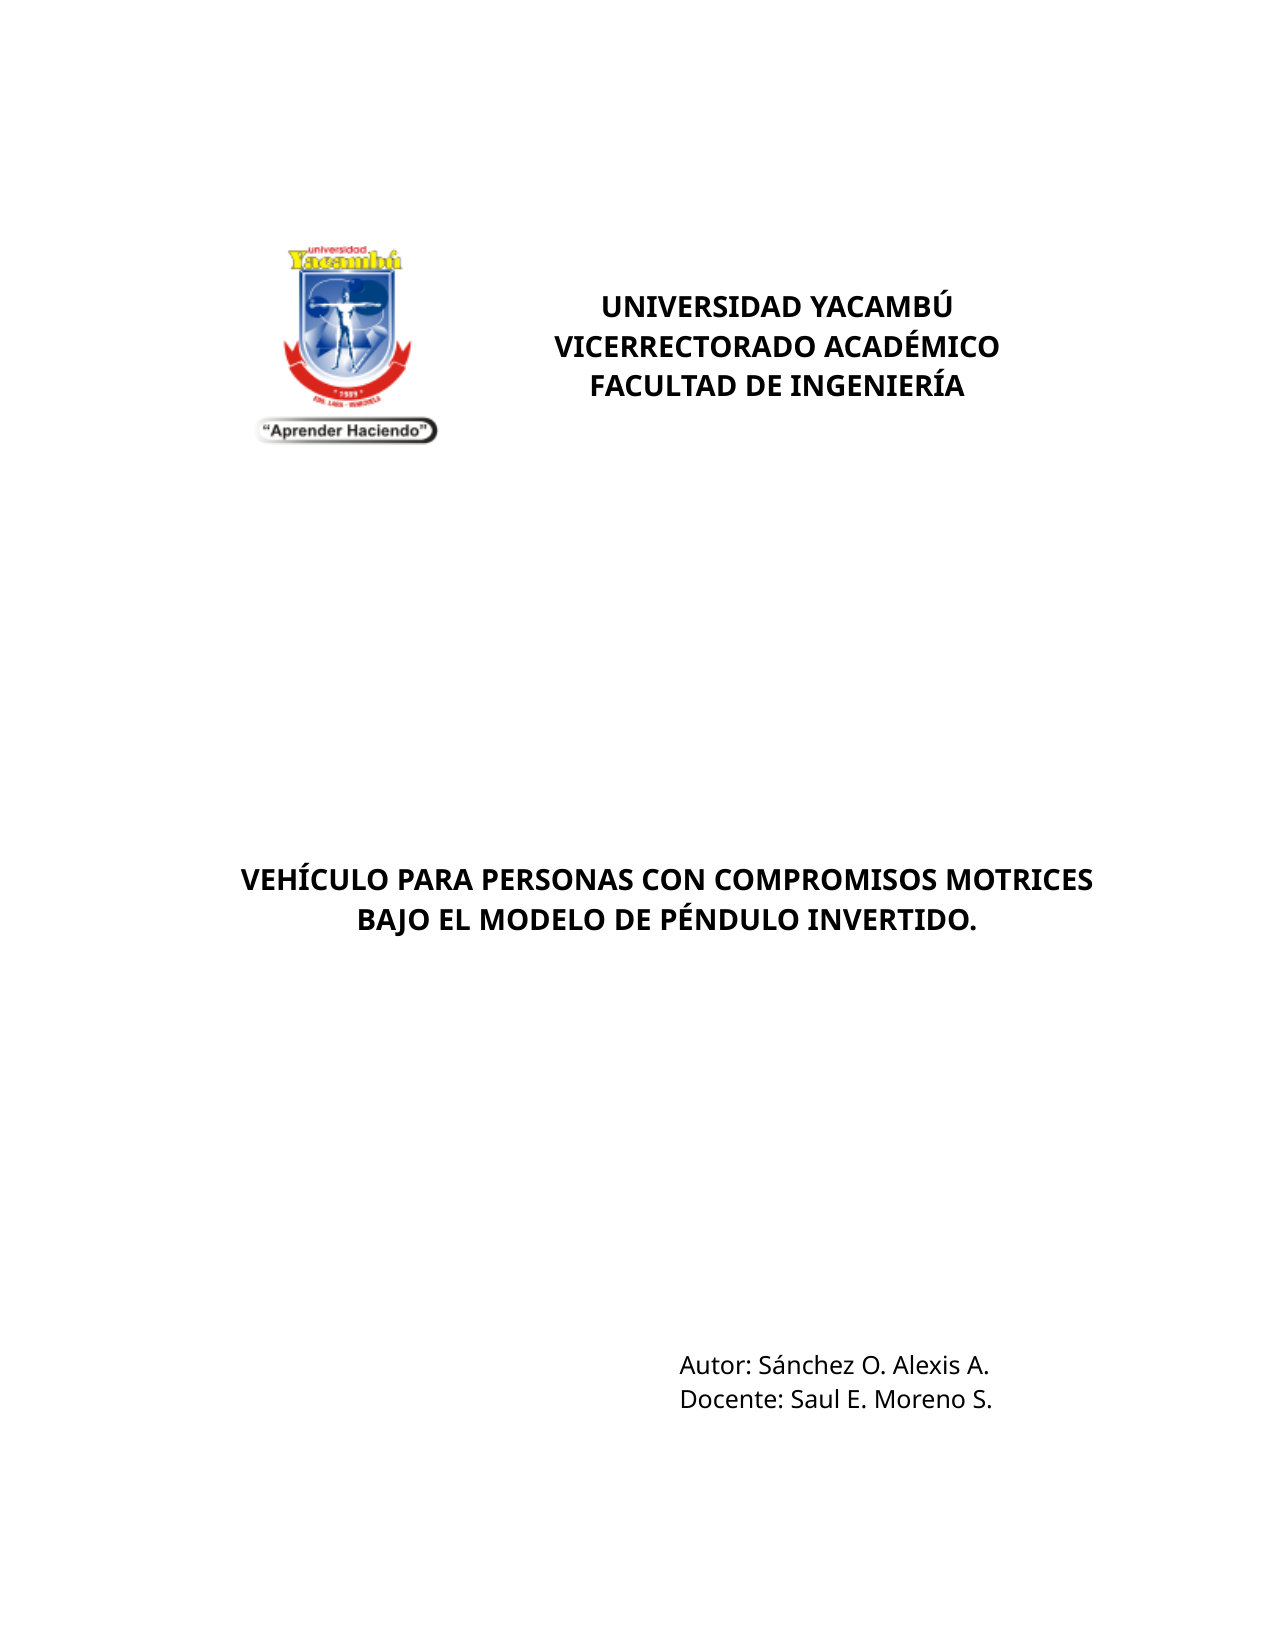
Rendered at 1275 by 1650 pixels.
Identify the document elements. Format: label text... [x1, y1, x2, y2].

text Docente: Saul E. Moreno S. [236, 1382, 1098, 1416]
text Autor: Sánchez O. Alexis A. [236, 1347, 1098, 1382]
picture [254, 246, 439, 445]
text VEHÍCULO PARA PERSONAS CON COMPROMISOS MOTRICES BAJO EL MODELO DE PÉNDULO INVERTIDO. [236, 859, 1098, 939]
table_header [236, 241, 457, 451]
table_header UNIVERSIDAD YACAMBÚ VICERRECTORADO ACADÉMICO FACULTAD DE INGENIERÍA [457, 241, 1098, 451]
